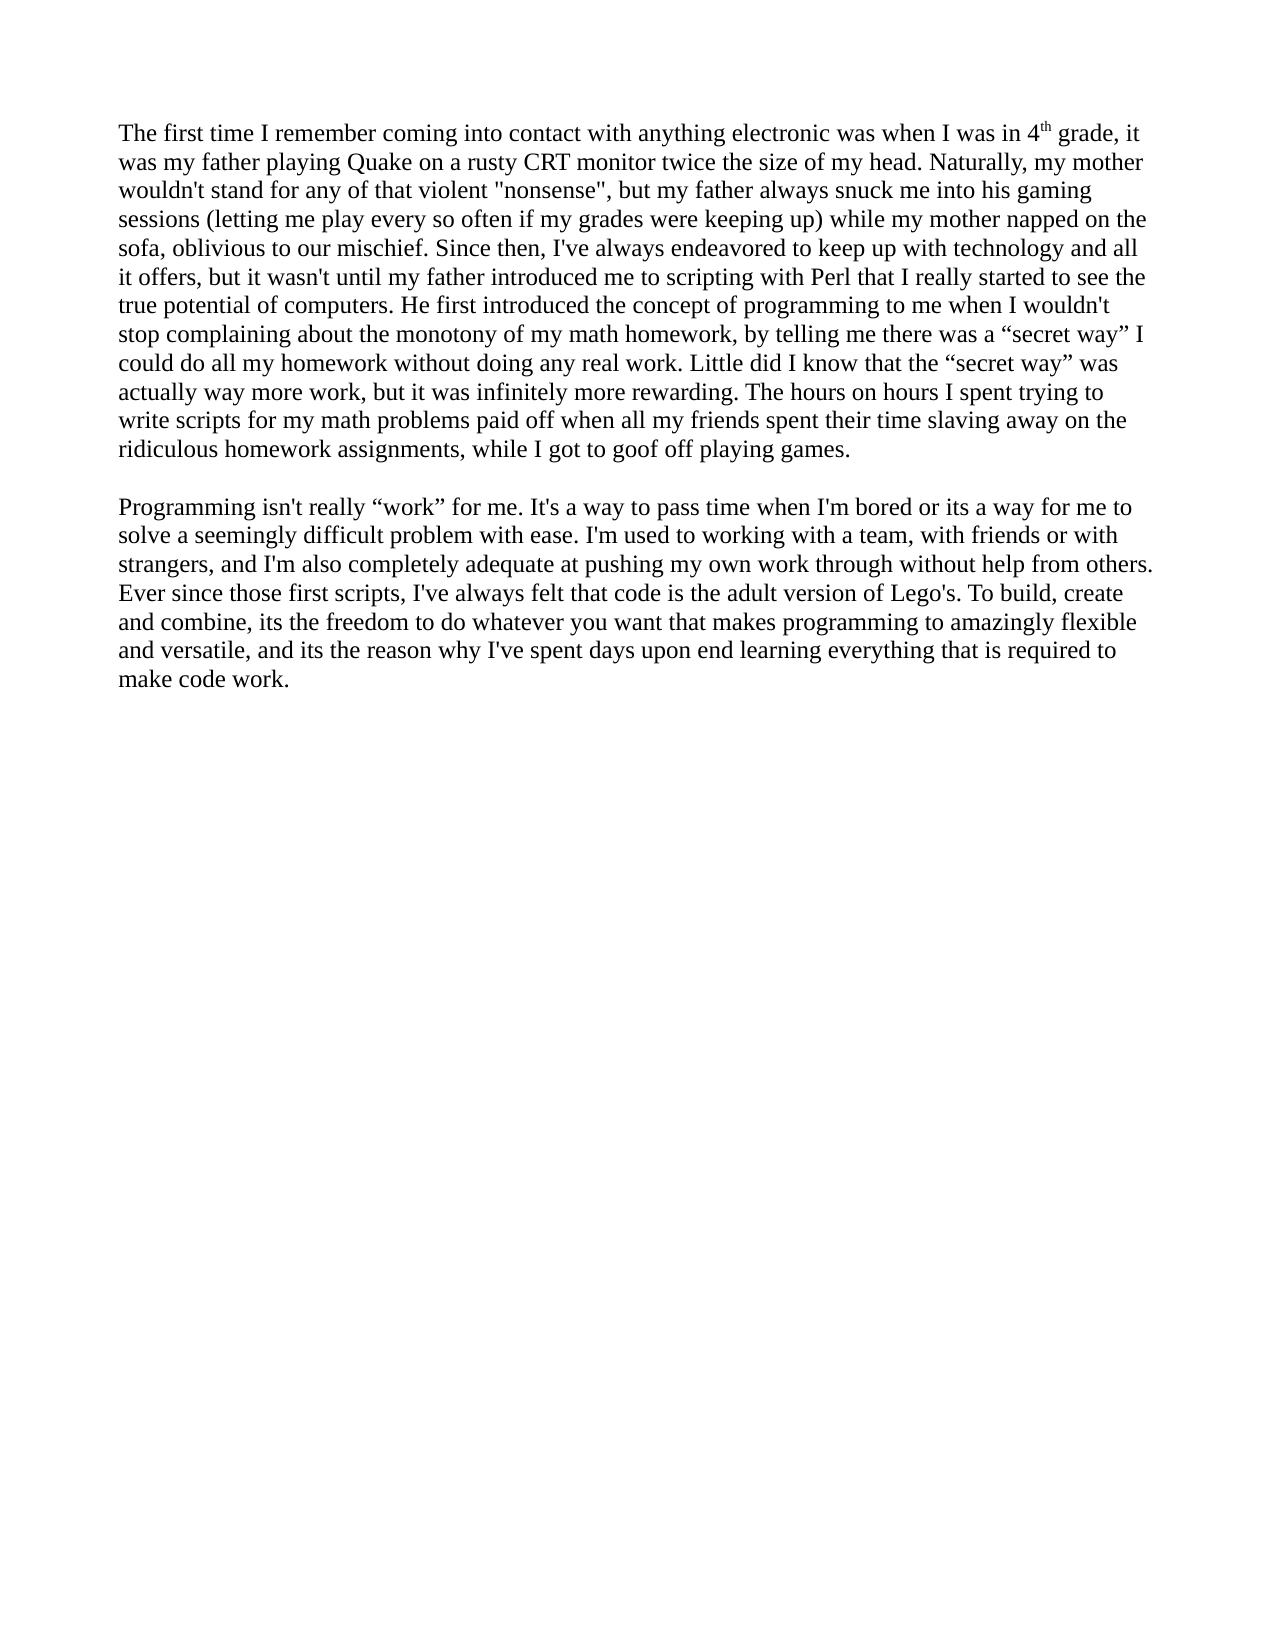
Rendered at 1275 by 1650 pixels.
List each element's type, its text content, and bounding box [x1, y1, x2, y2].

text The first time I remember coming into contact with anything electronic was when I was in 4th grade, it was my father playing Quake on a rusty CRT monitor twice the size of my head. Naturally, my mother wouldn't stand for any of that violent "nonsense", but my father always snuck me into his gaming sessions (letting me play every so often if my grades were keeping up) while my mother napped on the sofa, oblivious to our mischief. Since then, I've always endeavored to keep up with technology and all it offers, but it wasn't until my father introduced me to scripting with Perl that I really started to see the true potential of computers. He first introduced the concept of programming to me when I wouldn't stop complaining about the monotony of my math homework, by telling me there was a “secret way” I could do all my homework without doing any real work. Little did I know that the “secret way” was actually way more work, but it was infinitely more rewarding. The hours on hours I spent trying to write scripts for my math problems paid off when all my friends spent their time slaving away on the ridiculous homework assignments, while I got to goof off playing games. [118, 118, 1157, 463]
text Programming isn't really “work” for me. It's a way to pass time when I'm bored or its a way for me to solve a seemingly difficult problem with ease. I'm used to working with a team, with friends or with strangers, and I'm also completely adequate at pushing my own work through without help from others. Ever since those first scripts, I've always felt that code is the adult version of Lego's. To build, create and combine, its the freedom to do whatever you want that makes programming to amazingly flexible and versatile, and its the reason why I've spent days upon end learning everything that is required to make code work. [118, 492, 1157, 693]
